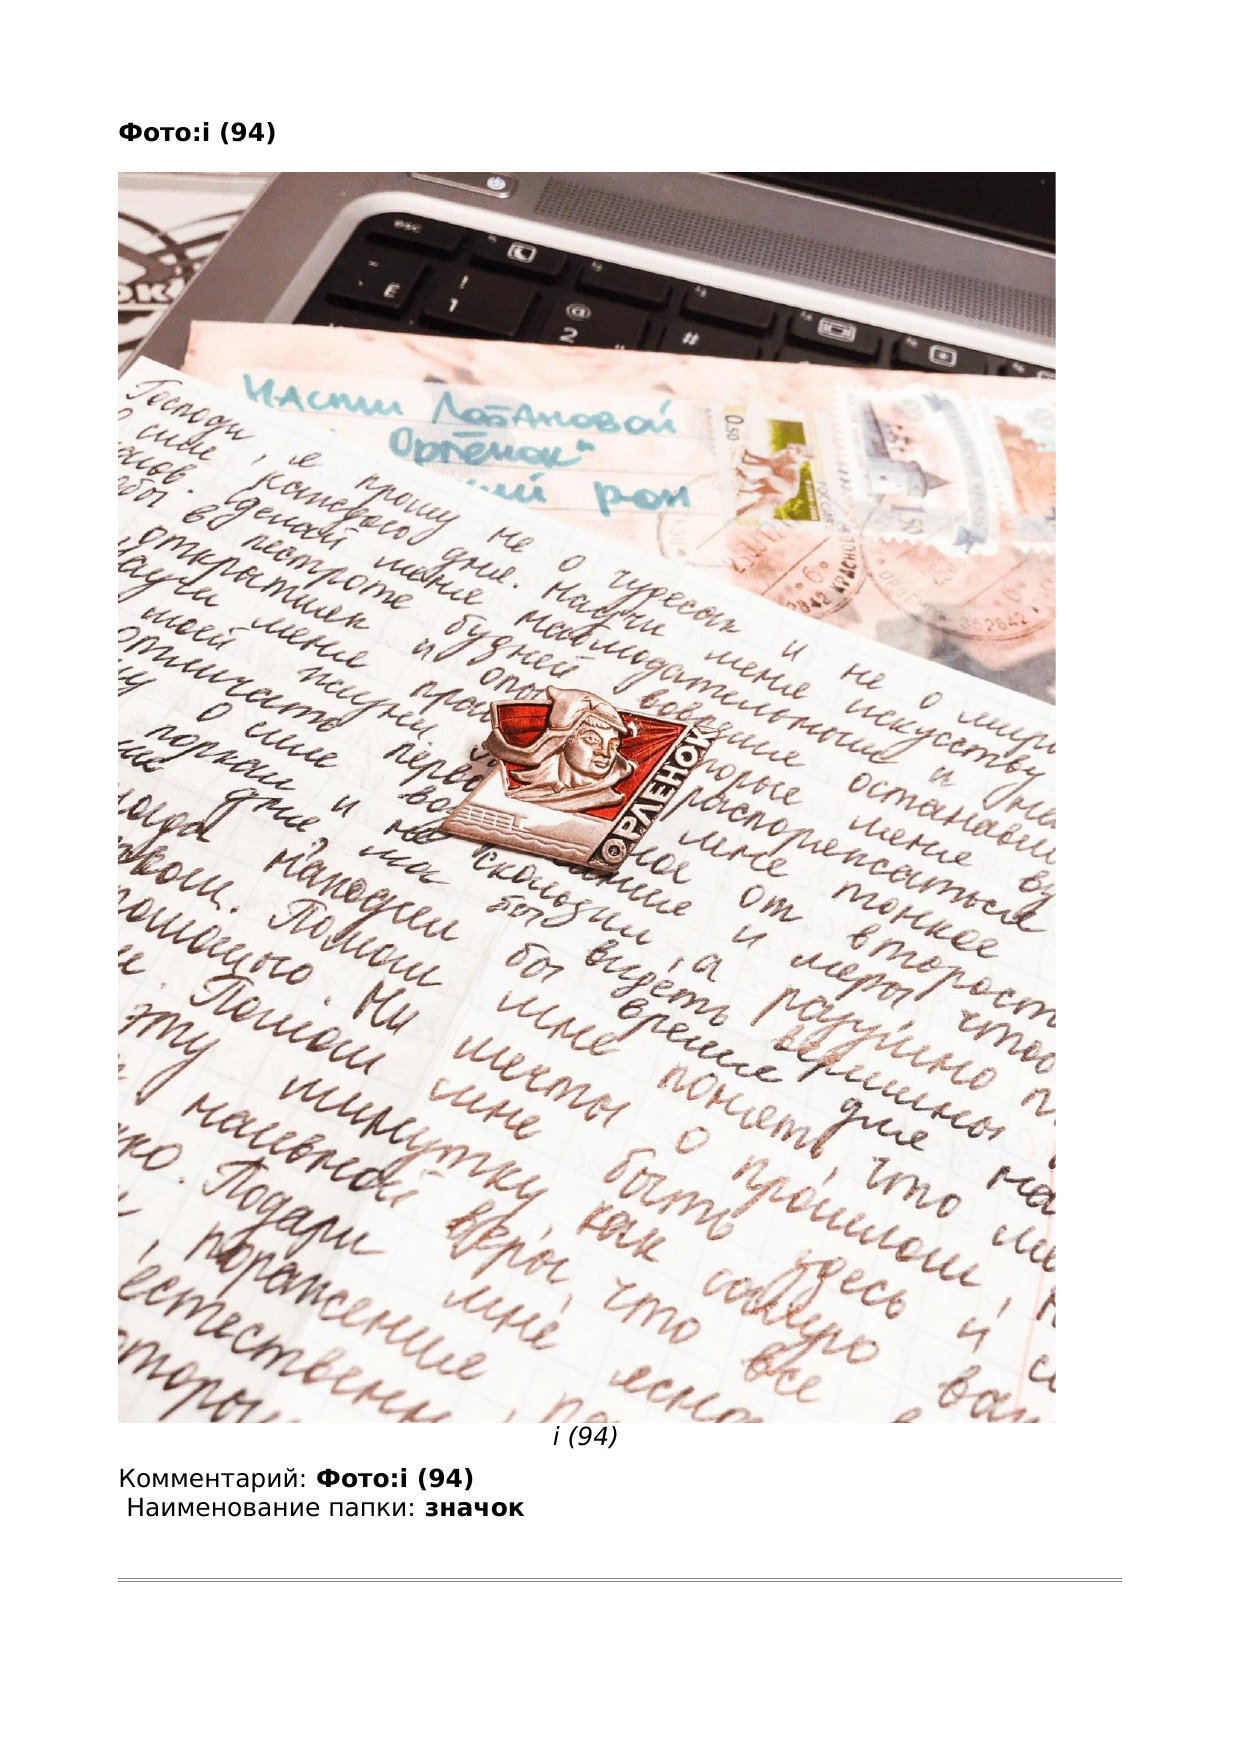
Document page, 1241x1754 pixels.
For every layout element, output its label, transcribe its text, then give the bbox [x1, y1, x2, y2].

text i (94) [118, 1423, 1056, 1451]
subtitle Фото:i (94) [118, 118, 1122, 147]
picture [118, 172, 1056, 1423]
text Комментарий: Фото:i (94) Наименование папки: значок [118, 1464, 1122, 1551]
